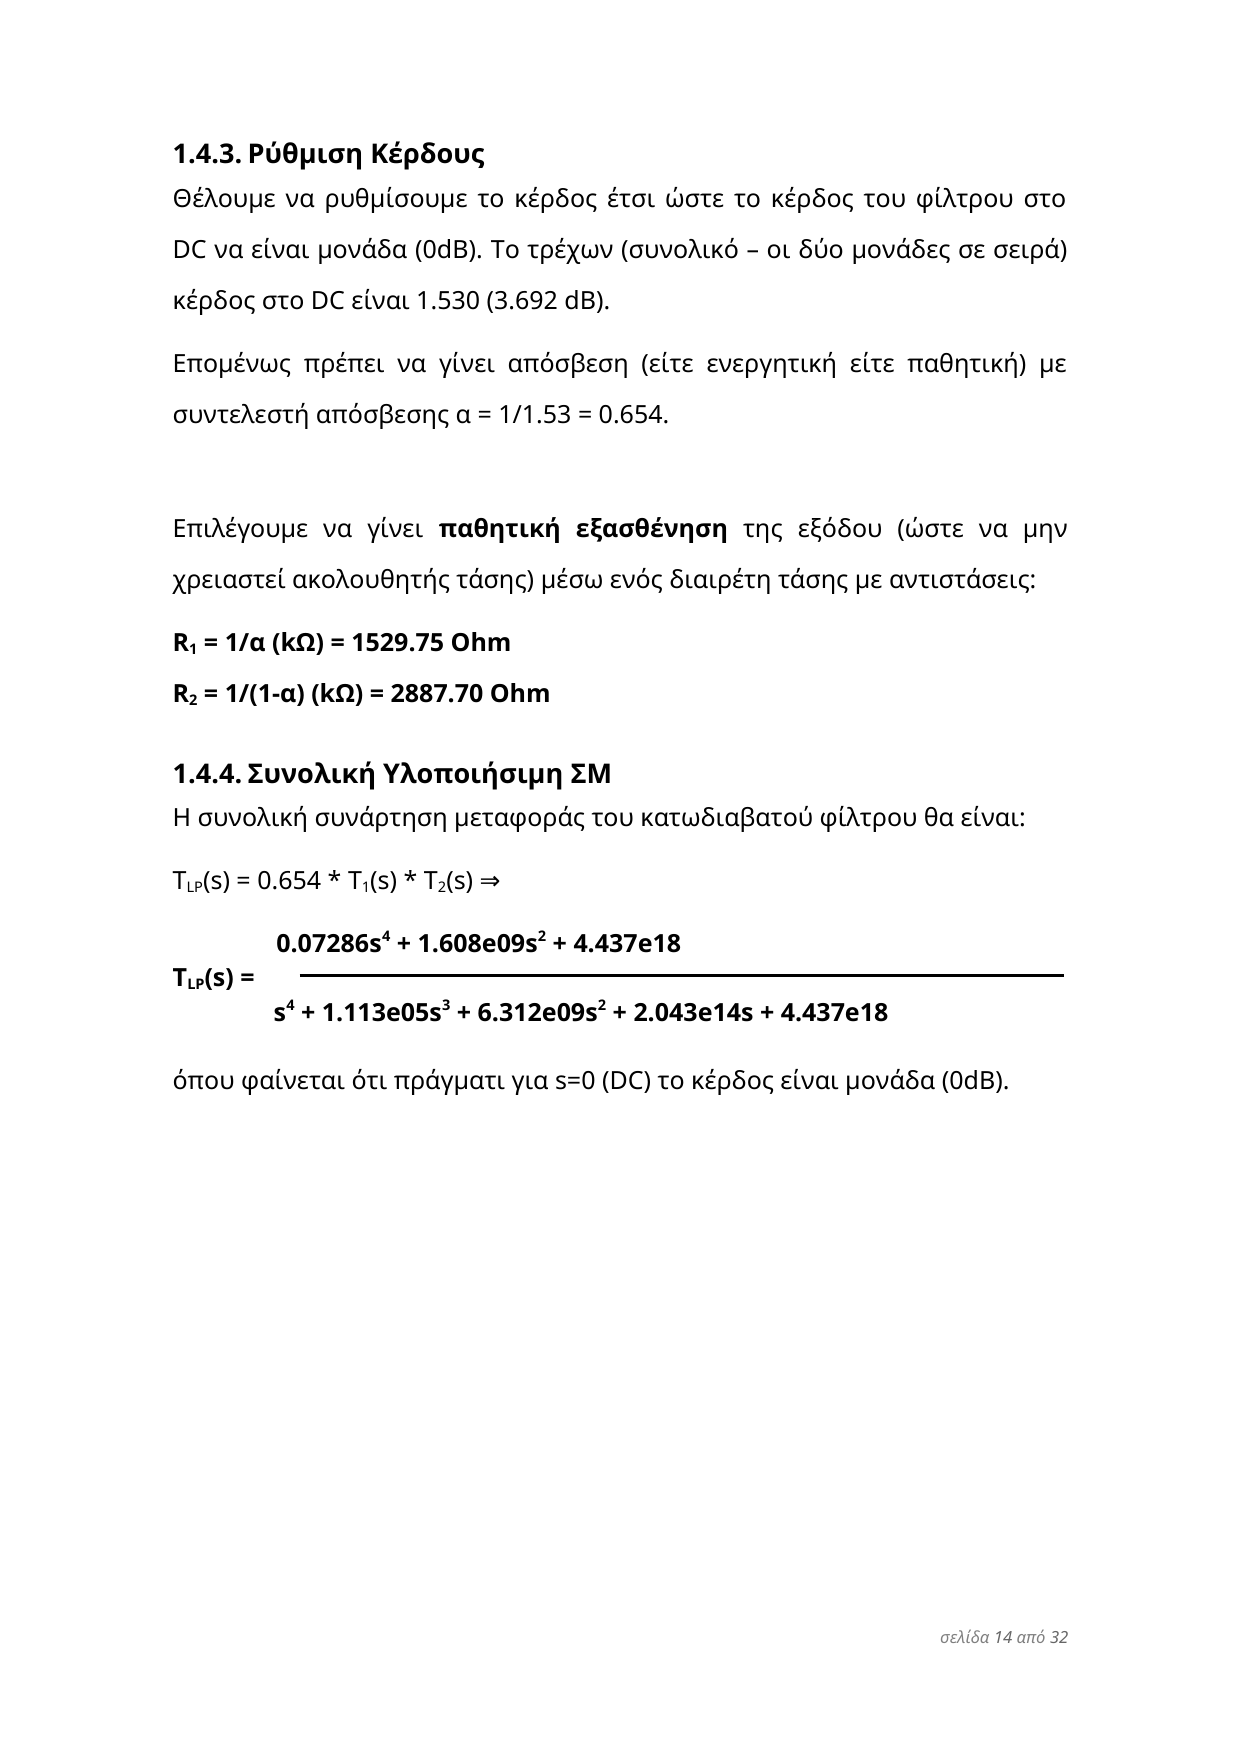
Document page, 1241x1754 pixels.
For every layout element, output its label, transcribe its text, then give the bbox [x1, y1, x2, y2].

text 0.07286s4 + 1.608e09s2 + 4.437e18 [172, 926, 1068, 960]
text Θέλουμε να ρυθμίσουμε το κέρδος έτσι ώστε το κέρδος του φίλτρου στο DC να είναι μονάδα (0dB). Το τρέχων (συνολικό – οι δύο μονάδες σε σειρά) κέρδος στο DC είναι 1.530 (3.692 dB). [172, 181, 1068, 317]
text R1 = 1/α (kΩ) = 1529.75 Ohm [172, 625, 1068, 659]
subtitle Ρύθμιση Κέρδους [172, 135, 1068, 172]
text ΤLP(s) = 0.654 * T1(s) * T2(s) ⇒ [172, 863, 1068, 897]
text TLP(s) = [172, 960, 1068, 994]
text R2 = 1/(1-α) (kΩ) = 2887.70 Ohm [172, 676, 1068, 710]
text όπου φαίνεται ότι πράγματι για s=0 (DC) το κέρδος είναι μονάδα (0dB). [172, 1062, 1068, 1096]
text Επιλέγουμε να γίνει παθητική εξασθένηση της εξόδου (ώστε να μην χρειαστεί ακολουθητής τάσης) μέσω ενός διαιρέτη τάσης με αντιστάσεις: [172, 511, 1068, 596]
subtitle Συνολική Υλοποιήσιμη ΣΜ [172, 754, 1068, 791]
text Η συνολική συνάρτηση μεταφοράς του κατωδιαβατού φίλτρου θα είναι: [172, 800, 1068, 834]
text s4 + 1.113e05s3 + 6.312e09s2 + 2.043e14s + 4.437e18 [172, 994, 1068, 1028]
text Επομένως πρέπει να γίνει απόσβεση (είτε ενεργητική είτε παθητική) με συντελεστή απόσβεσης α = 1/1.53 = 0.654. [172, 346, 1068, 431]
